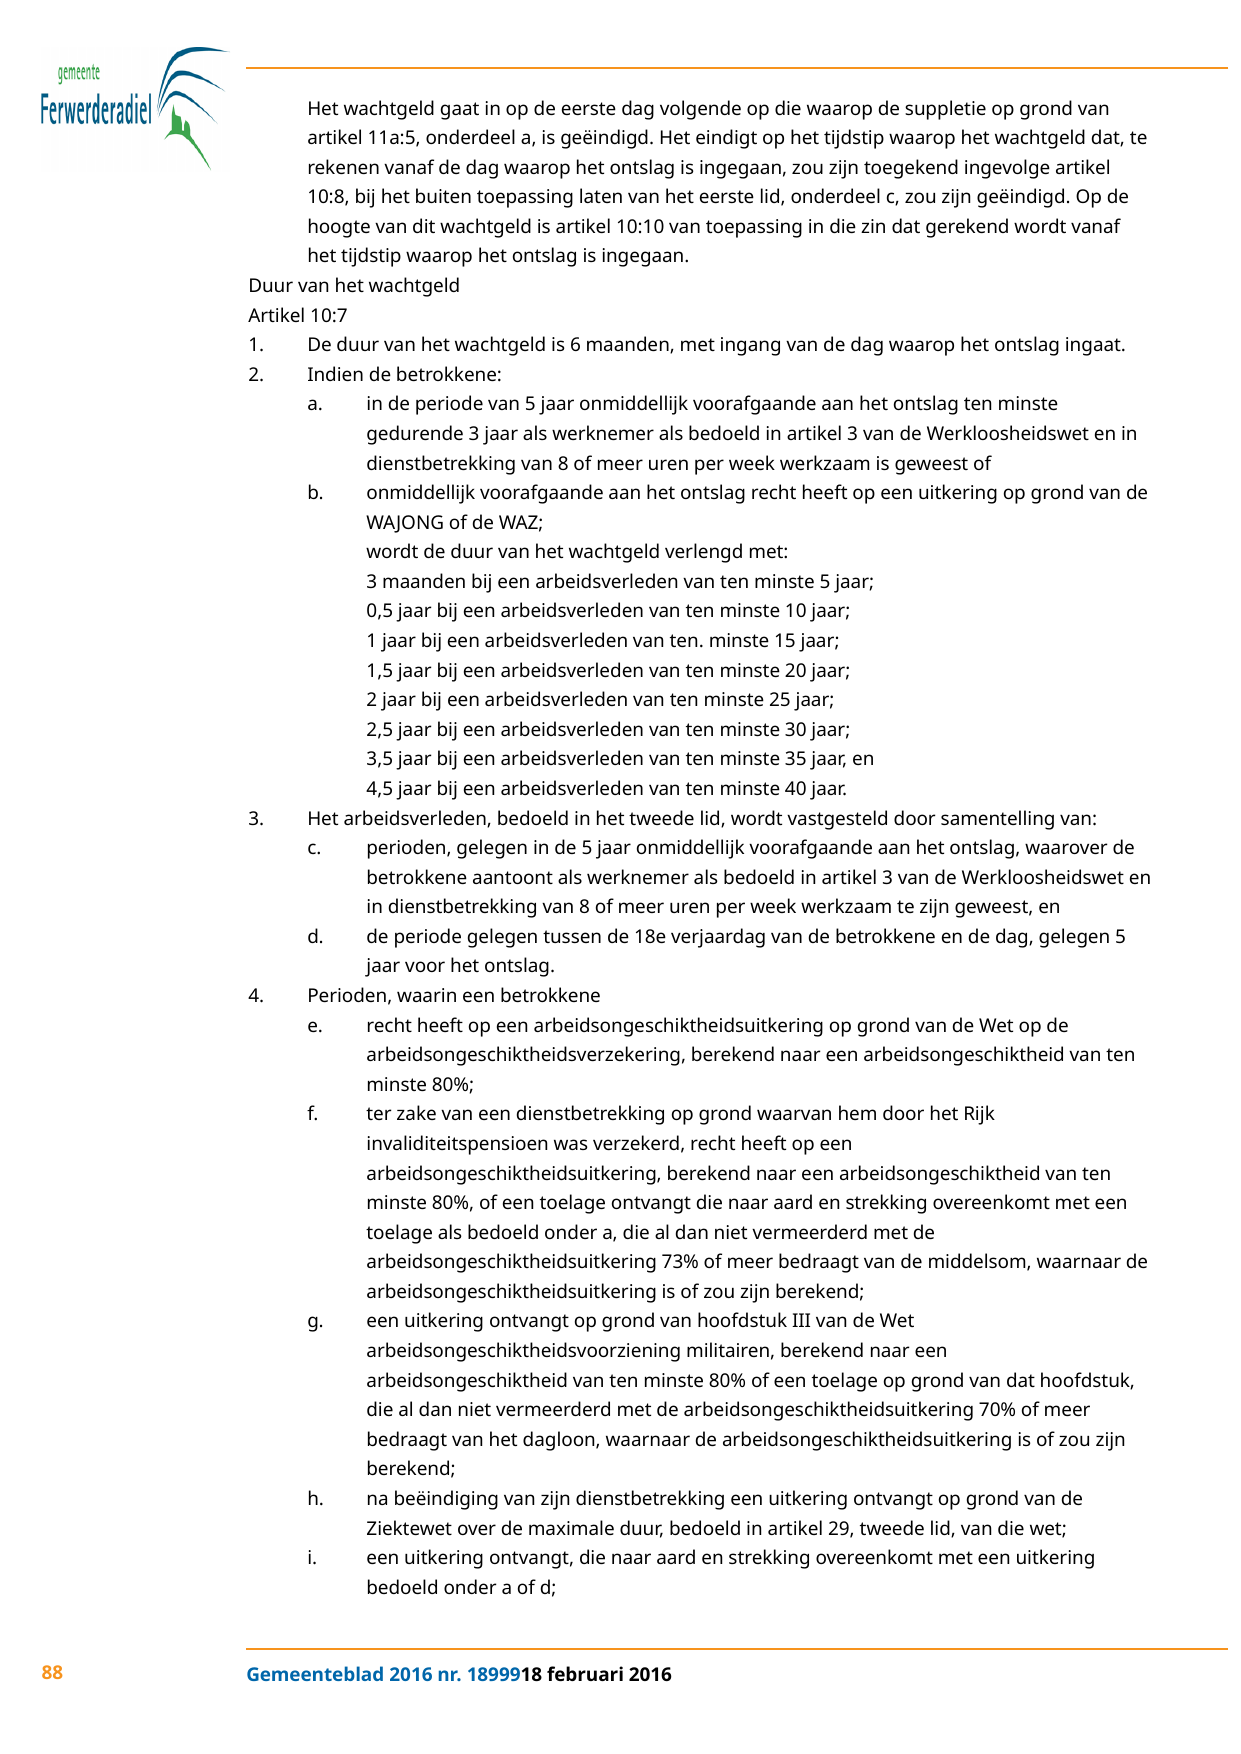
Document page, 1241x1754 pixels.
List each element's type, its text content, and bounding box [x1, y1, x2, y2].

picture [41, 47, 231, 172]
list de periode gelegen tussen de 18e verjaardag van de betrokkene en de dag, gelegen 5 jaar voor het ontslag. [307, 923, 1152, 978]
list 1,5 jaar bij een arbeidsverleden van ten minste 20 jaar; [307, 657, 1152, 683]
list 3 maanden bij een arbeidsverleden van ten minste 5 jaar; [307, 568, 1152, 594]
list 2 jaar bij een arbeidsverleden van ten minste 25 jaar; [307, 686, 1152, 712]
text Artikel 10:7 [248, 302, 1152, 328]
list onmiddellijk voorafgaande aan het ontslag recht heeft op een uitkering op grond van de WAJONG of de WAZ; [307, 479, 1152, 535]
list in de periode van 5 jaar onmiddellijk voorafgaande aan het ontslag ten minste gedurende 3 jaar als werknemer als bedoeld in artikel 3 van de Werkloosheidswet en in dienstbetrekking van 8 of meer uren per week werkzaam is geweest of [307, 391, 1152, 476]
list perioden, gelegen in de 5 jaar onmiddellijk voorafgaande aan het ontslag, waarover de betrokkene aantoont als werknemer als bedoeld in artikel 3 van de Werkloosheidswet en in dienstbetrekking van 8 of meer uren per week werkzaam te zijn geweest, en [307, 834, 1152, 919]
list 0,5 jaar bij een arbeidsverleden van ten minste 10 jaar; [307, 598, 1152, 623]
list een uitkering ontvangt op grond van hoofdstuk III van de Wet arbeidsongeschiktheidsvoorziening militairen, berekend naar een arbeidsongeschiktheid van ten minste 80% of een toelage op grond van dat hoofdstuk, die al dan niet vermeerderd met de arbeidsongeschiktheidsuitkering 70% of meer bedraagt van het dagloon, waarnaar de arbeidsongeschiktheidsuitkering is of zou zijn berekend; [307, 1308, 1152, 1481]
list na beëindiging van zijn dienstbetrekking een uitkering ontvangt op grond van de Ziektewet over de maximale duur, bedoeld in artikel 29, tweede lid, van die wet; [307, 1485, 1152, 1541]
list 3,5 jaar bij een arbeidsverleden van ten minste 35 jaar, en [307, 746, 1152, 771]
list recht heeft op een arbeidsongeschiktheidsuitkering op grond van de Wet op de arbeidsongeschiktheidsverzekering, berekend naar een arbeidsongeschiktheid van ten minste 80%; [307, 1012, 1152, 1097]
list wordt de duur van het wachtgeld verlengd met: [307, 538, 1152, 564]
list 2,5 jaar bij een arbeidsverleden van ten minste 30 jaar; [307, 716, 1152, 742]
list Perioden, waarin een betrokkene [248, 982, 1152, 1008]
text Duur van het wachtgeld [248, 272, 1152, 298]
list De duur van het wachtgeld is 6 maanden, met ingang van de dag waarop het ontslag ingaat. [248, 331, 1152, 357]
list ter zake van een dienstbetrekking op grond waarvan hem door het Rijk invaliditeitspensioen was verzekerd, recht heeft op een arbeidsongeschiktheidsuitkering, berekend naar een arbeidsongeschiktheid van ten minste 80%, of een toelage ontvangt die naar aard en strekking overeenkomt met een toelage als bedoeld onder a, die al dan niet vermeerderd met de arbeidsongeschiktheidsuitkering 73% of meer bedraagt van de middelsom, waarnaar de arbeidsongeschiktheidsuitkering is of zou zijn berekend; [307, 1101, 1152, 1304]
list Het wachtgeld gaat in op de eerste dag volgende op die waarop de suppletie op grond van artikel 11a:5, onderdeel a, is geëindigd. Het eindigt op het tijdstip waarop het wachtgeld dat, te rekenen vanaf de dag waarop het ontslag is ingegaan, zou zijn toegekend ingevolge artikel 10:8, bij het buiten toepassing laten van het eerste lid, onderdeel c, zou zijn geëindigd. Op de hoogte van dit wachtgeld is artikel 10:10 van toepassing in die zin dat gerekend wordt vanaf het tijdstip waarop het ontslag is ingegaan. [248, 95, 1152, 268]
list een uitkering ontvangt, die naar aard en strekking overeenkomt met een uitkering bedoeld onder a of d; [307, 1544, 1152, 1600]
list Indien de betrokkene: [248, 361, 1152, 387]
list 4,5 jaar bij een arbeidsverleden van ten minste 40 jaar. [307, 775, 1152, 801]
list 1 jaar bij een arbeidsverleden van ten. minste 15 jaar; [307, 627, 1152, 653]
list Het arbeidsverleden, bedoeld in het tweede lid, wordt vastgesteld door samentelling van: [248, 805, 1152, 831]
